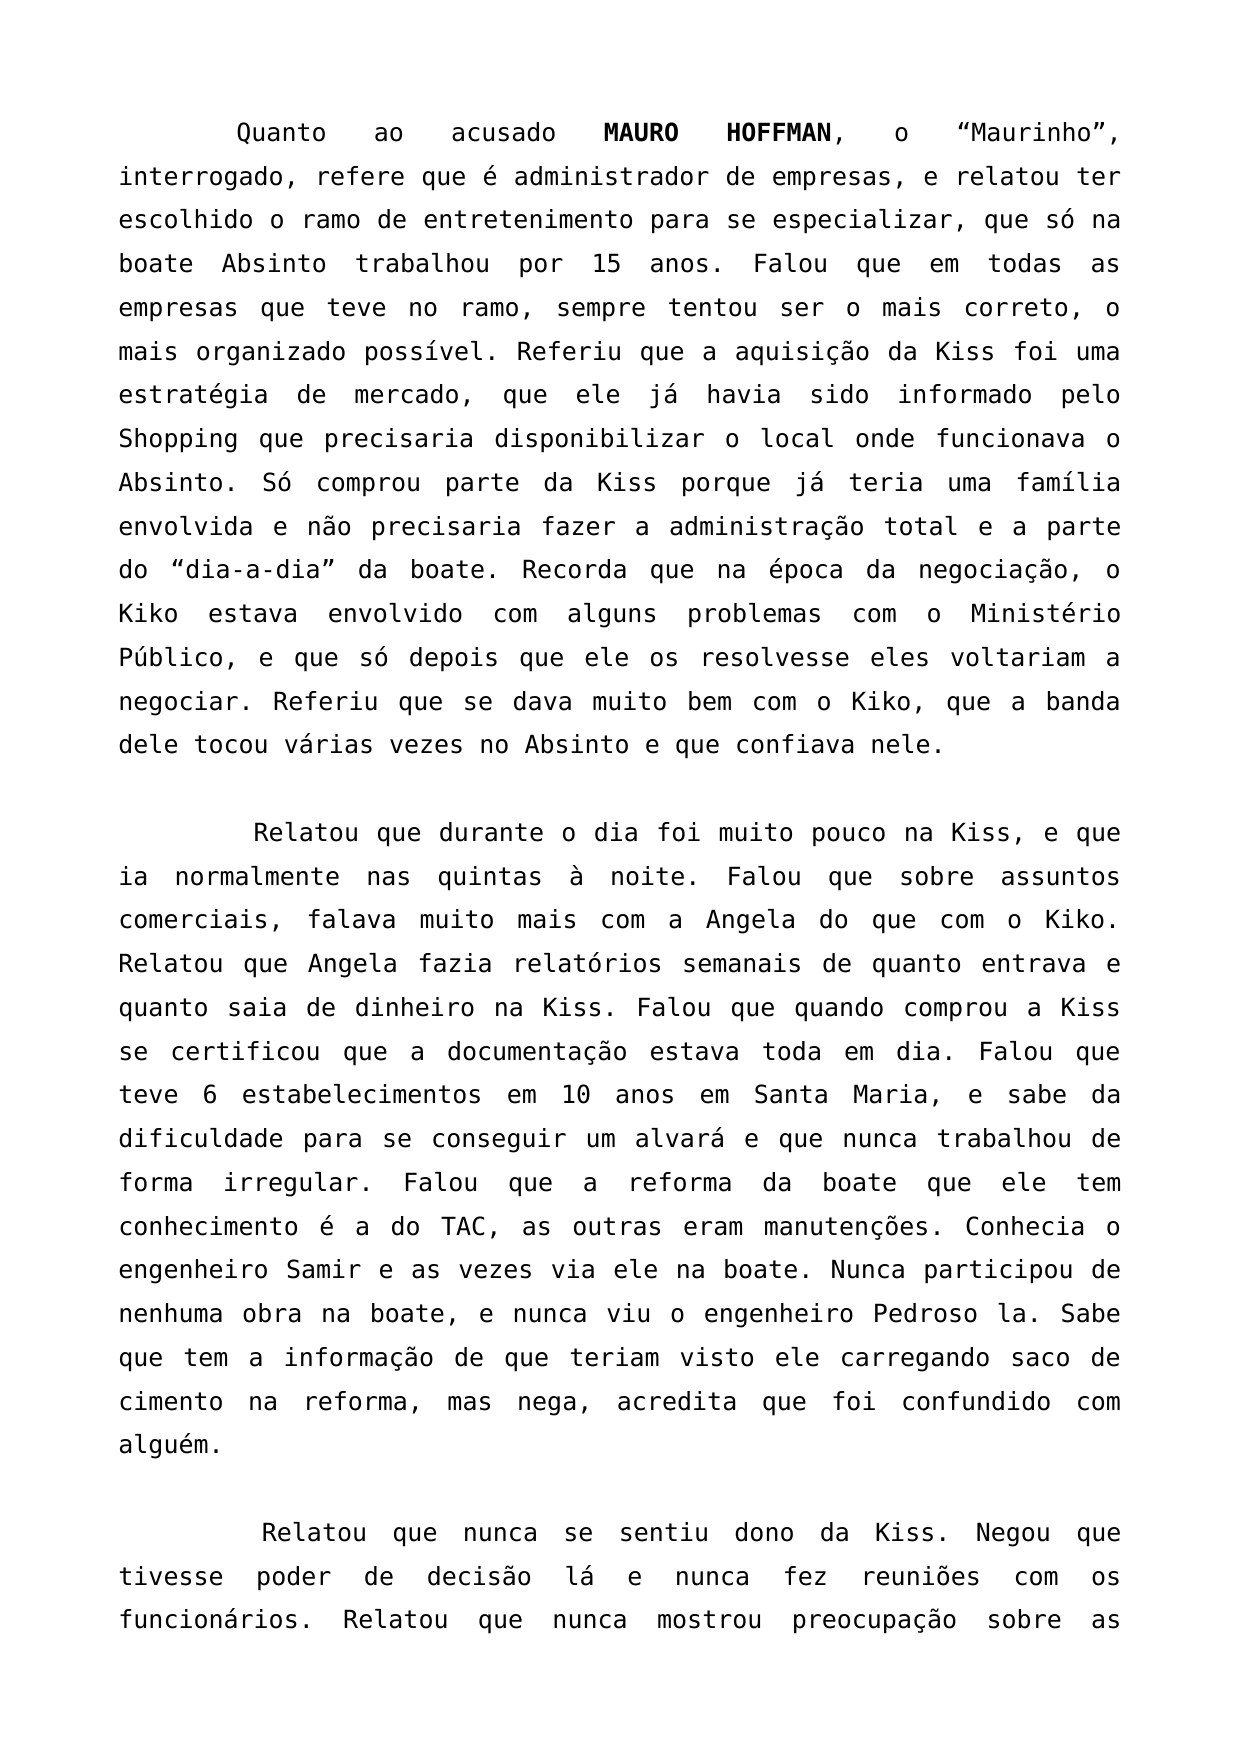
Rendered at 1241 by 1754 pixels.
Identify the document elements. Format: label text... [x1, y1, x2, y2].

text Relatou que nunca se sentiu dono da Kiss. Negou que tivesse poder de decisão lá e nunca fez reuniões com os funcionários. Relatou que nunca mostrou preocupação sobre as [118, 1518, 1122, 1635]
text Quanto ao acusado MAURO HOFFMAN, o “Maurinho”, interrogado, refere que é administrador de empresas, e relatou ter escolhido o ramo de entretenimento para se especializar, que só na boate Absinto trabalhou por 15 anos. Falou que em todas as empresas que teve no ramo, sempre tentou ser o mais correto, o mais organizado possível. Referiu que a aquisição da Kiss foi uma estratégia de mercado, que ele já havia sido informado pelo Shopping que precisaria disponibilizar o local onde funcionava o Absinto. Só comprou parte da Kiss porque já teria uma família envolvida e não precisaria fazer a administração total e a parte do “dia-a-dia” da boate. Recorda que na época da negociação, o Kiko estava envolvido com alguns problemas com o Ministério Público, e que só depois que ele os resolvesse eles voltariam a negociar. Referiu que se dava muito bem com o Kiko, que a banda dele tocou várias vezes no Absinto e que confiava nele. [118, 118, 1122, 760]
text Relatou que durante o dia foi muito pouco na Kiss, e que ia normalmente nas quintas à noite. Falou que sobre assuntos comerciais, falava muito mais com a Angela do que com o Kiko. Relatou que Angela fazia relatórios semanais de quanto entrava e quanto saia de dinheiro na Kiss. Falou que quando comprou a Kiss se certificou que a documentação estava toda em dia. Falou que teve 6 estabelecimentos em 10 anos em Santa Maria, e sabe da dificuldade para se conseguir um alvará e que nunca trabalhou de forma irregular. Falou que a reforma da boate que ele tem conhecimento é a do TAC, as outras eram manutenções. Conhecia o engenheiro Samir e as vezes via ele na boate. Nunca participou de nenhuma obra na boate, e nunca viu o engenheiro Pedroso la. Sabe que tem a informação de que teriam visto ele carregando saco de cimento na reforma, mas nega, acredita que foi confundido com alguém. [118, 818, 1122, 1460]
